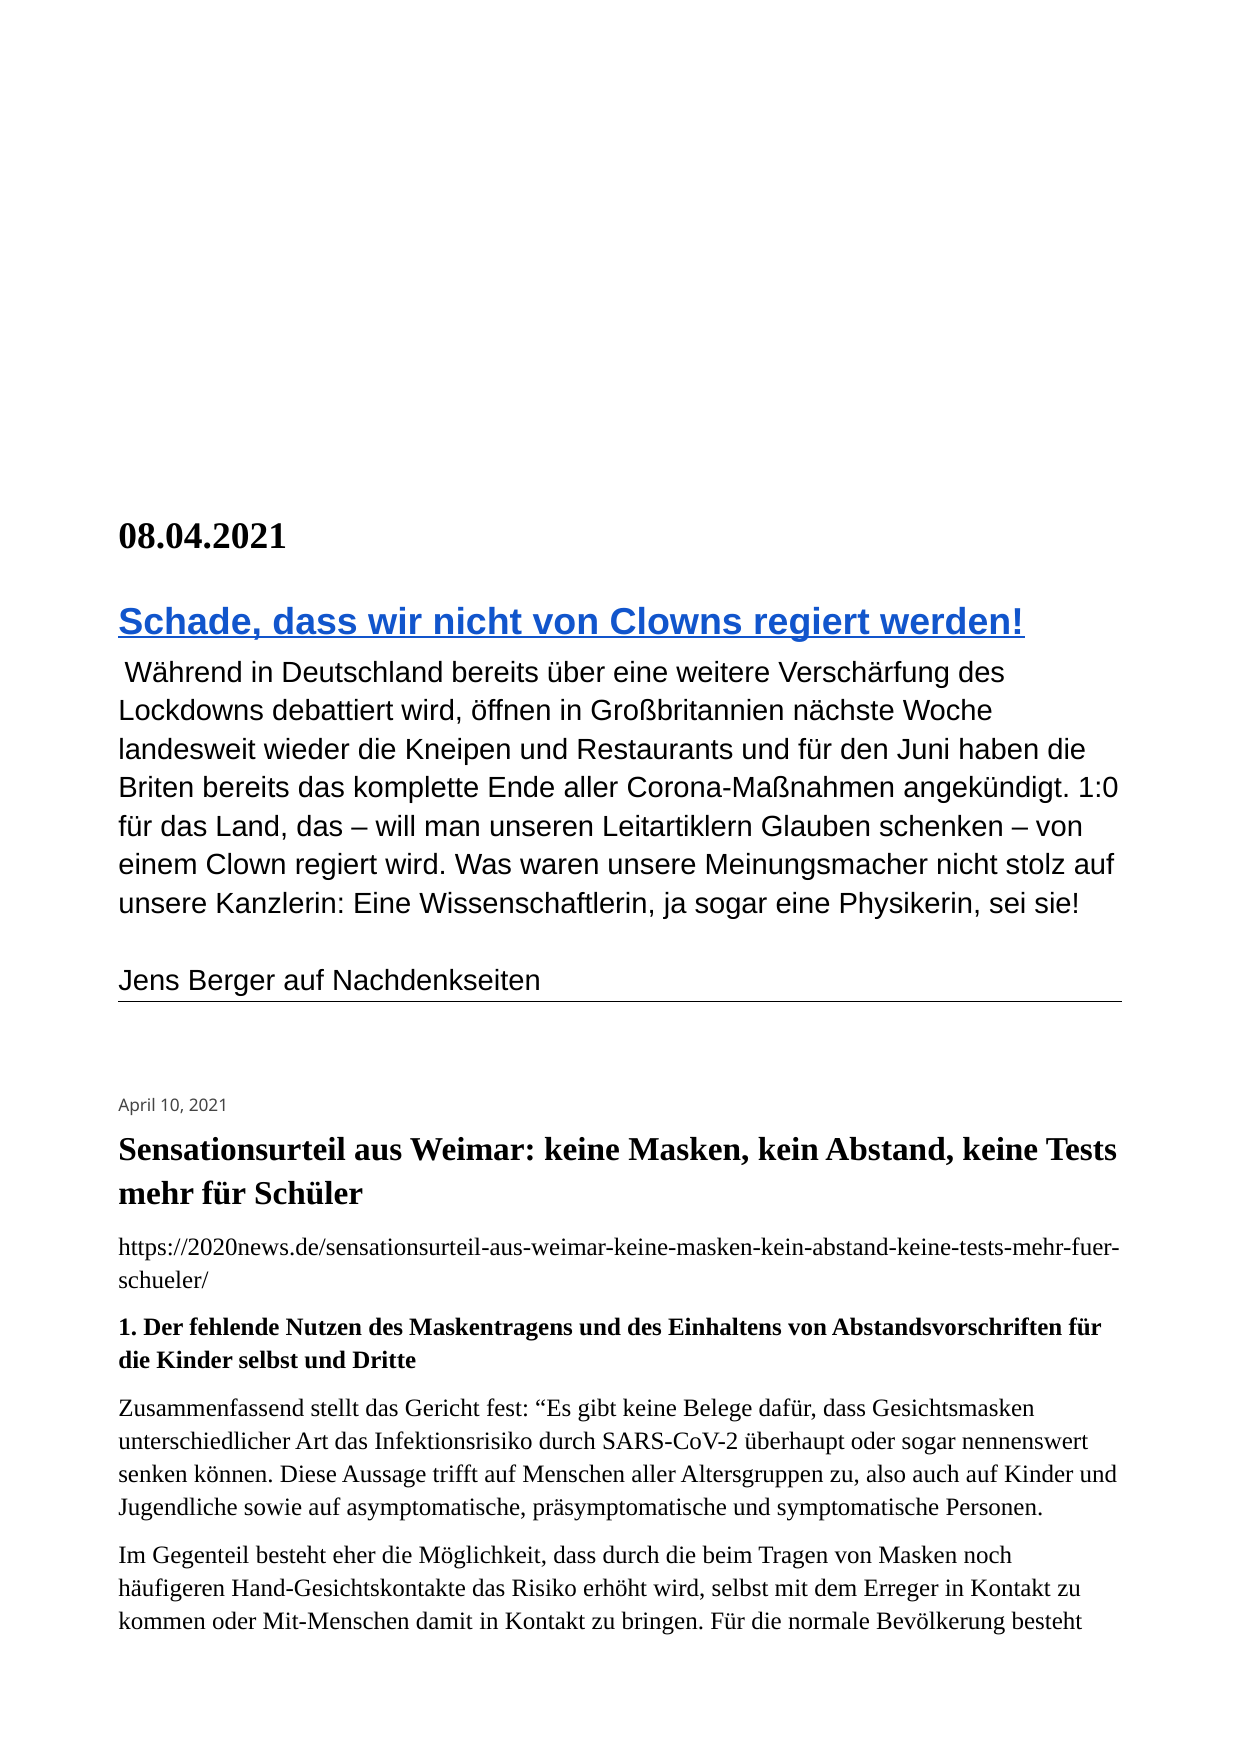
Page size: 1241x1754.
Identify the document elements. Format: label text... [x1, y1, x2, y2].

subtitle April 10, 2021 [118, 1093, 1122, 1117]
subtitle Schade, dass wir nicht von Clowns regiert werden! [118, 599, 1122, 642]
text Zusammenfassend stellt das Gericht fest: “Es gibt keine Belege dafür, dass Gesichtsmasken unterschiedlicher Art das Infektionsrisiko durch SARS-CoV-2 überhaupt oder sogar nennenswert senken können. Diese Aussage trifft auf Menschen aller Altersgruppen zu, also auch auf Kinder und Jugendliche sowie auf asymptomatische, präsymptomatische und symptomatische Personen. [118, 1393, 1122, 1521]
text 1. Der fehlende Nutzen des Maskentragens und des Einhaltens von Abstandsvorschriften für die Kinder selbst und Dritte [118, 1312, 1122, 1374]
text 08.04.2021 [118, 514, 1122, 557]
text Während in Deutschland bereits über eine weitere Verschärfung des Lockdowns debattiert wird, öffnen in Großbritannien nächste Woche landesweit wieder die Kneipen und Restaurants und für den Juni haben die Briten bereits das komplette Ende aller Corona-Maßnahmen angekündigt. 1:0 für das Land, das – will man unseren Leitartiklern Glauben schenken – von einem Clown regiert wird. Was waren unsere Meinungsmacher nicht stolz auf unsere Kanzlerin: Eine Wissenschaftlerin, ja sogar eine Physikerin, sei sie! Jens Berger auf Nachdenkseiten [118, 654, 1122, 1001]
text https://2020news.de/sensationsurteil-aus-weimar-keine-masken-kein-abstand-keine-tests-mehr-fuer-schueler/ [118, 1232, 1122, 1293]
text Sensationsurteil aus Weimar: keine Masken, kein Abstand, keine Tests mehr für Schüler [118, 1129, 1122, 1211]
text Im Gegenteil besteht eher die Möglichkeit, dass durch die beim Tragen von Masken noch häufigeren Hand-Gesichtskontakte das Risiko erhöht wird, selbst mit dem Erreger in Kontakt zu kommen oder Mit-Menschen damit in Kontakt zu bringen. Für die normale Bevölkerung besteht [118, 1540, 1122, 1634]
